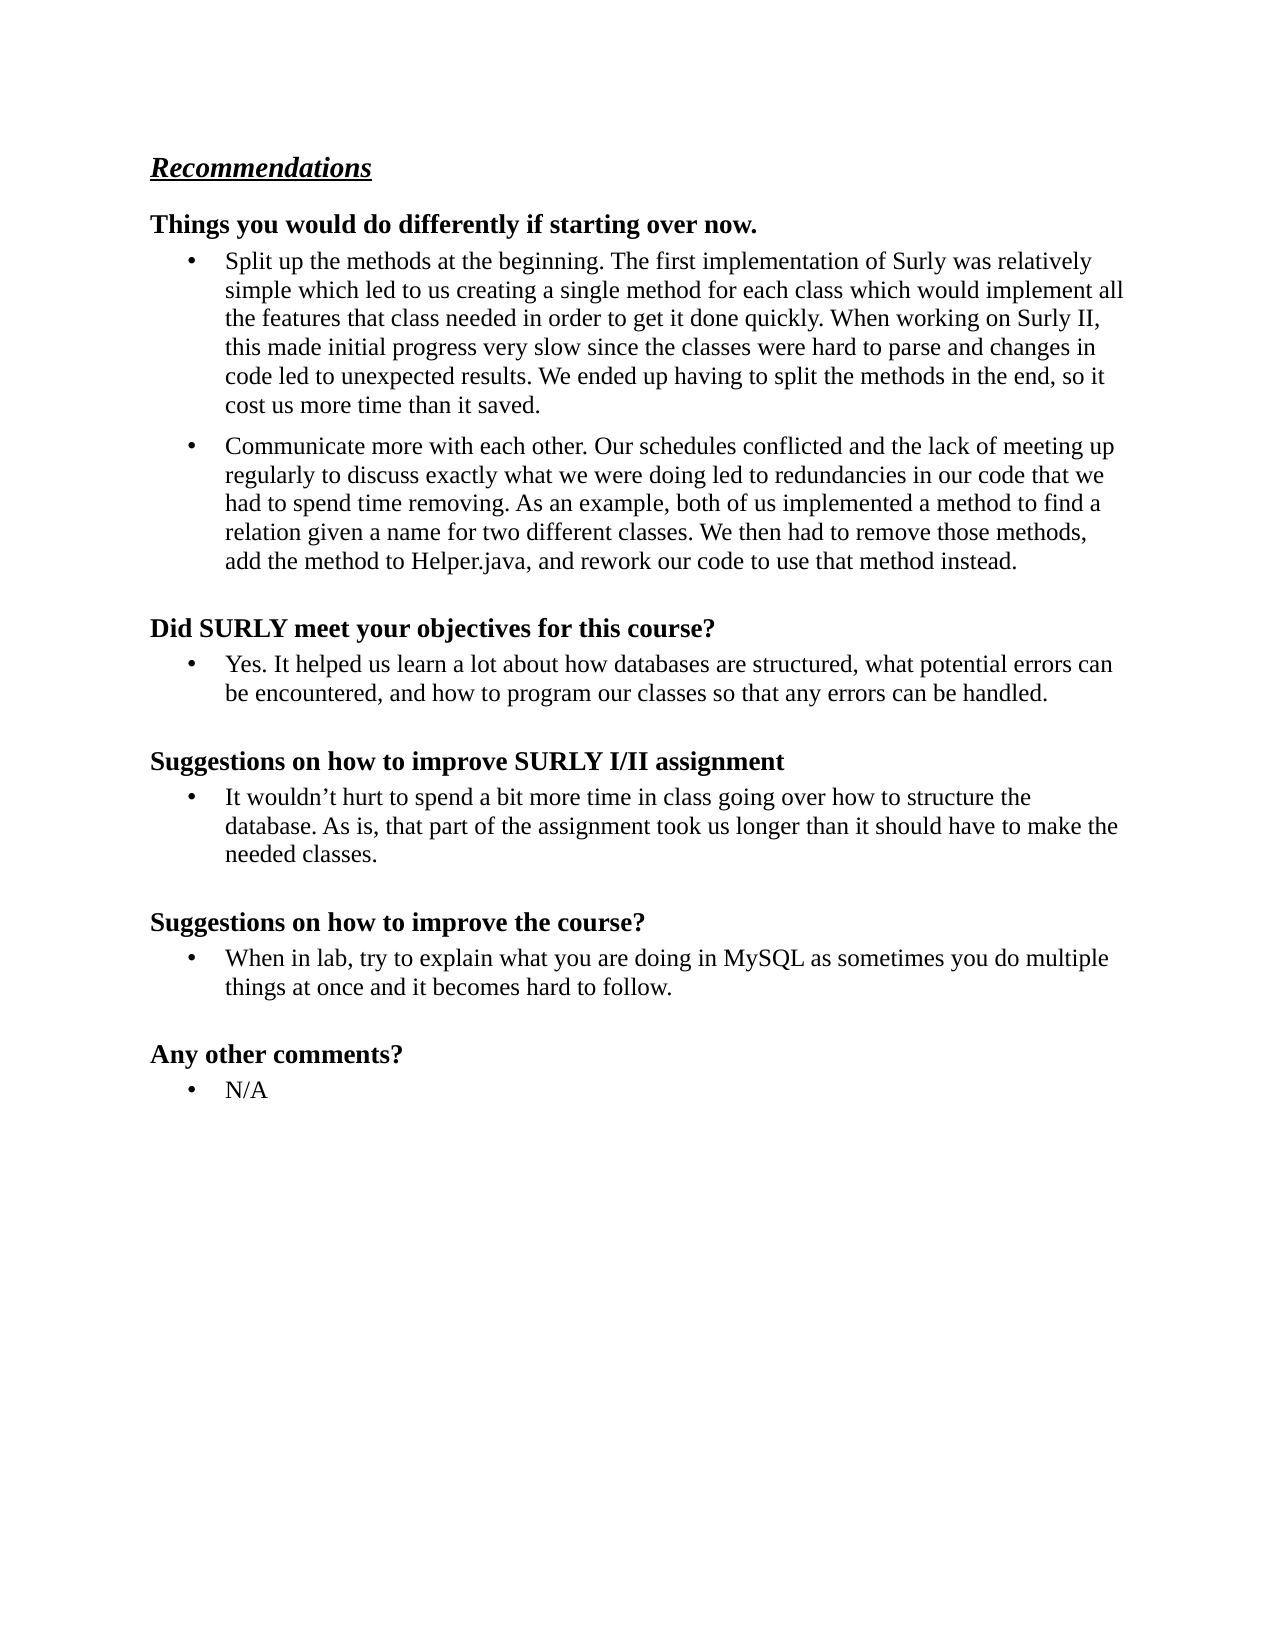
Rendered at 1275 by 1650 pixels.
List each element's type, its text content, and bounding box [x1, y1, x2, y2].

subtitle Any other comments? [150, 1038, 1125, 1069]
subtitle Did SURLY meet your objectives for this course? [150, 612, 1125, 643]
list Split up the methods at the beginning. The first implementation of Surly was relatively simple which led to us creating a single method for each class which would implement all the features that class needed in order to get it done quickly. When working on Surly II, this made initial progress very slow since the classes were hard to parse and changes in code led to unexpected results. We ended up having to split the methods in the end, so it cost us more time than it saved. [187, 246, 1125, 418]
subtitle Things you would do differently if starting over now. [150, 208, 1125, 240]
subtitle Suggestions on how to improve SURLY I/II assignment [150, 744, 1125, 776]
list Communicate more with each other. Our schedules conflicted and the lack of meeting up regularly to discuss exactly what we were doing led to redundancies in our code that we had to spend time removing. As an example, both of us implemented a method to find a relation given a name for two different classes. We then had to remove those methods, add the method to Helper.java, and rework our code to use that method instead. [187, 431, 1125, 575]
subtitle Suggestions on how to improve the course? [150, 906, 1125, 937]
list When in lab, try to explain what you are doing in MySQL as sometimes you do multiple things at once and it becomes hard to follow. [187, 943, 1125, 1001]
list Yes. It helped us learn a lot about how databases are structured, what potential errors can be encountered, and how to program our classes so that any errors can be handled. [187, 649, 1125, 707]
list It wouldn’t hurt to spend a bit more time in class going over how to structure the database. As is, that part of the assignment took us longer than it should have to make the needed classes. [187, 782, 1125, 868]
subtitle Recommendations [150, 150, 1125, 183]
list N/A [187, 1076, 1125, 1104]
